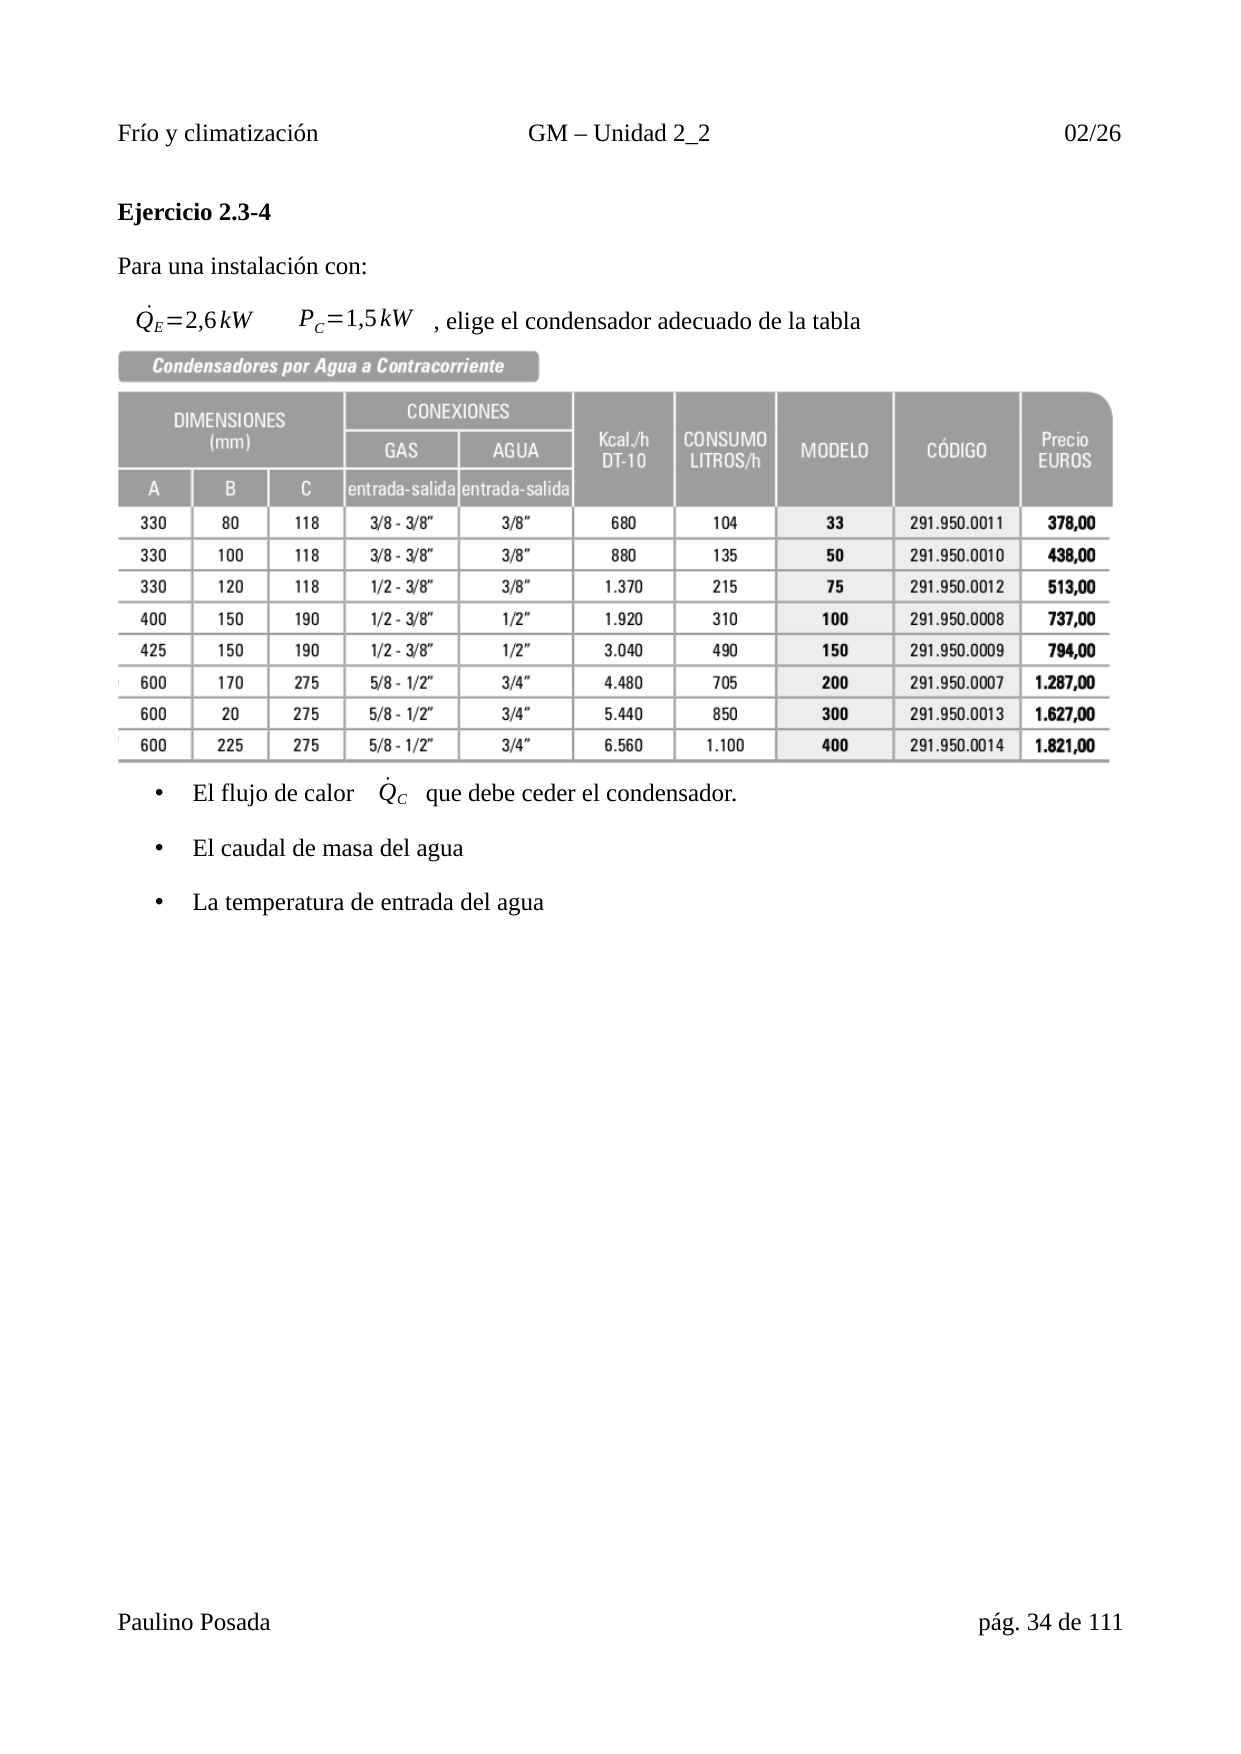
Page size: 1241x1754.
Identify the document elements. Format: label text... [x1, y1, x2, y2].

picture [118, 349, 1123, 767]
text Ejercicio 2.3-4 [117, 197, 1123, 226]
list La temperatura de entrada del agua [155, 887, 1123, 916]
text , elige el condensador adecuado de la tabla [117, 305, 1123, 337]
list El flujo de calor que debe ceder el condensador. [155, 776, 1123, 808]
text Para una instalación con: [117, 251, 1123, 280]
list El caudal de masa del agua [155, 833, 1123, 862]
